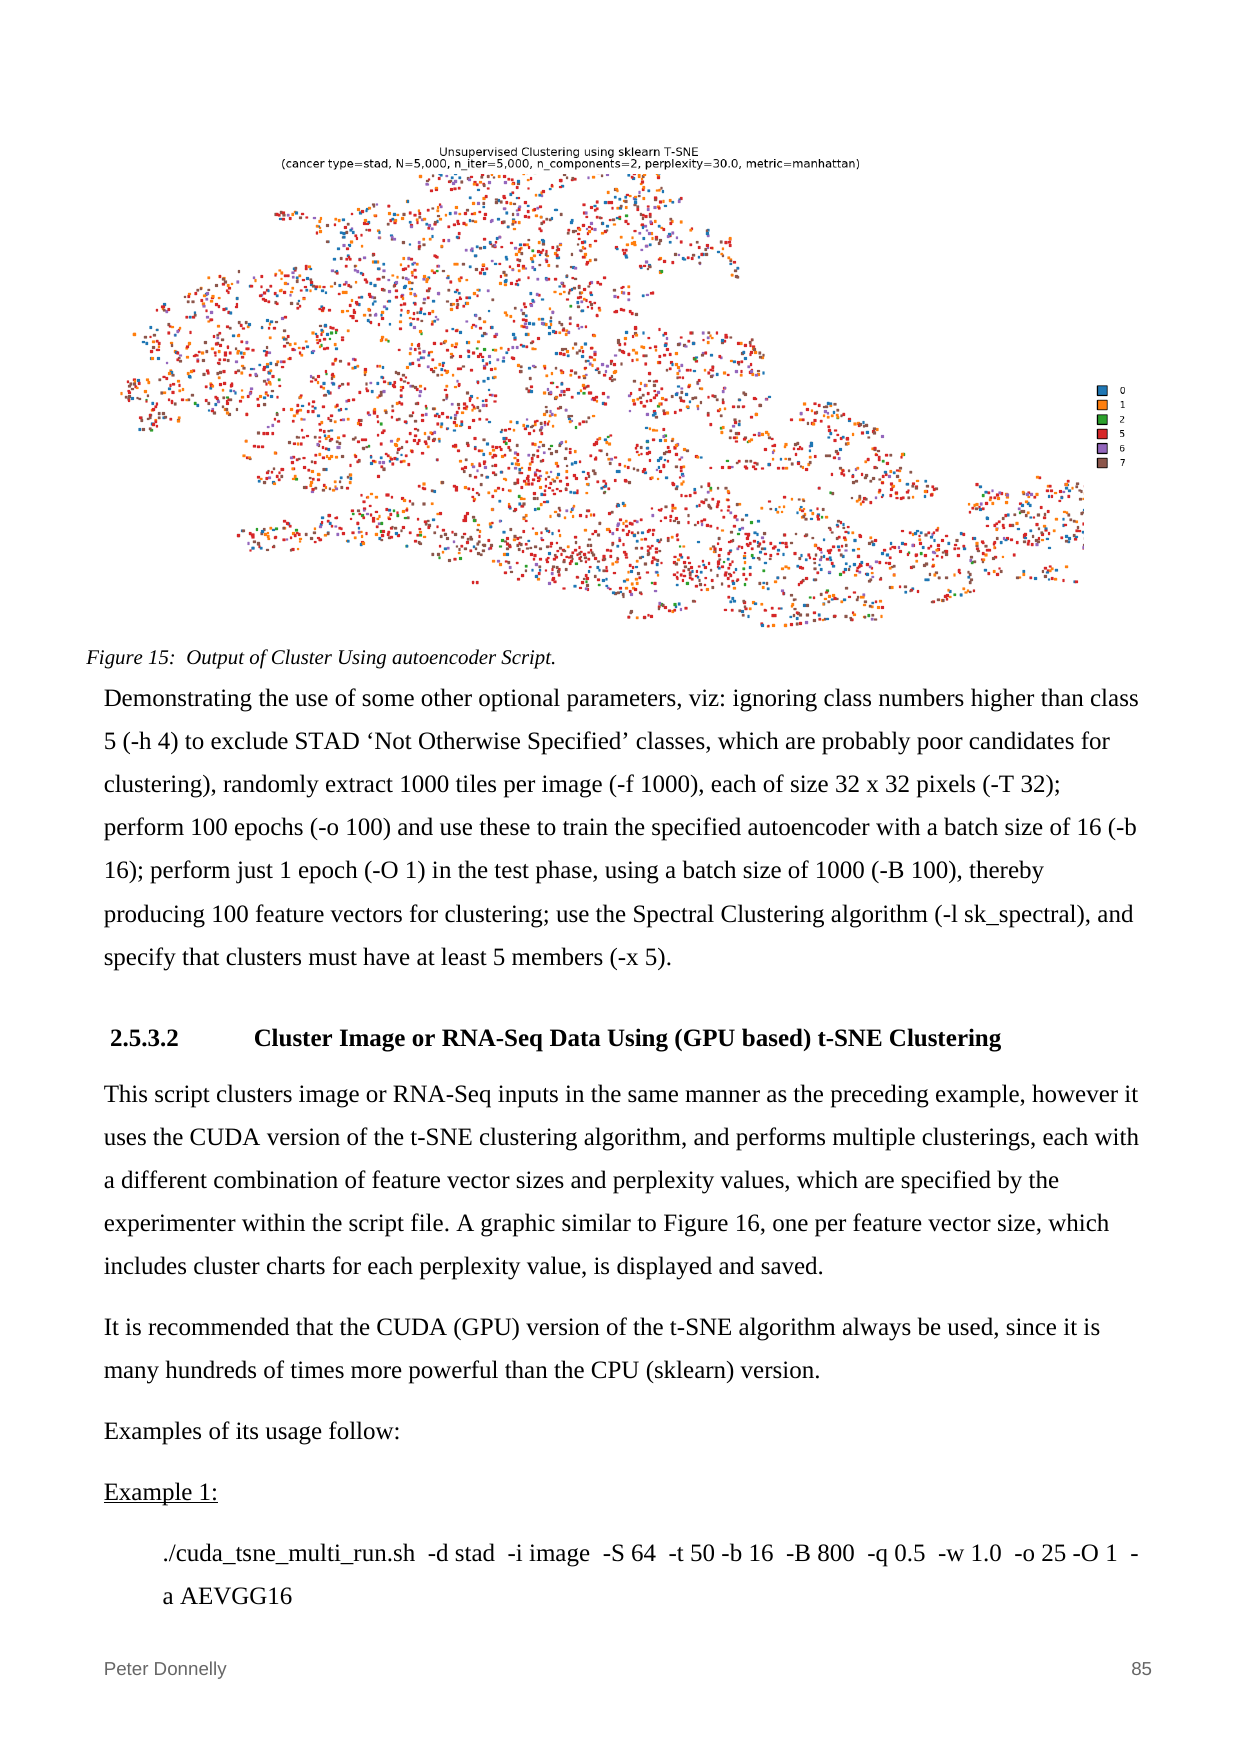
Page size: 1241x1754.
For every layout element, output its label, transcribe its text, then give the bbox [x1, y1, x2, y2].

text Figure 15: Output of Cluster Using autoencoder Script. [86, 645, 1164, 669]
subtitle Cluster Image or RNA-Seq Data Using (GPU based) t-SNE Clustering [103, 1023, 1146, 1052]
text Example 1: [103, 1477, 1146, 1506]
text It is recommended that the CUDA (GPU) version of the t-SNE algorithm always be used, since it is many hundreds of times more powerful than the CPU (sklearn) version. [103, 1312, 1146, 1384]
text Demonstrating the use of some other optional parameters, viz: ignoring class numbers higher than class 5 (-h 4) to exclude STAD ‘Not Otherwise Specified’ classes, which are probably poor candidates for clustering), randomly extract 1000 tiles per image (-f 1000), each of size 32 x 32 pixels (-T 32); perform 100 epochs (-o 100) and use these to train the specified autoencoder with a batch size of 16 (-b 16); perform just 1 epoch (-O 1) in the test phase, using a batch size of 1000 (-B 100), thereby producing 100 feature vectors for clustering; use the Spectral Clustering algorithm (-l sk_spectral), and specify that clusters must have at least 5 members (-x 5). [103, 669, 1146, 971]
picture [103, 132, 1147, 645]
text This script clusters image or RNA-Seq inputs in the same manner as the preceding example, however it uses the CUDA version of the t-SNE clustering algorithm, and performs multiple clusterings, each with a different combination of feature vector sizes and perplexity values, which are specified by the experimenter within the script file. A graphic similar to Figure 16, one per feature vector size, which includes cluster charts for each perplexity value, is displayed and saved. [103, 1079, 1146, 1280]
text ./cuda_tsne_multi_run.sh -d stad -i image -S 64 -t 50 -b 16 -B 800 -q 0.5 -w 1.0 -o 25 -O 1 -a AEVGG16 [162, 1538, 1146, 1609]
text Examples of its usage follow: [103, 1416, 1146, 1445]
